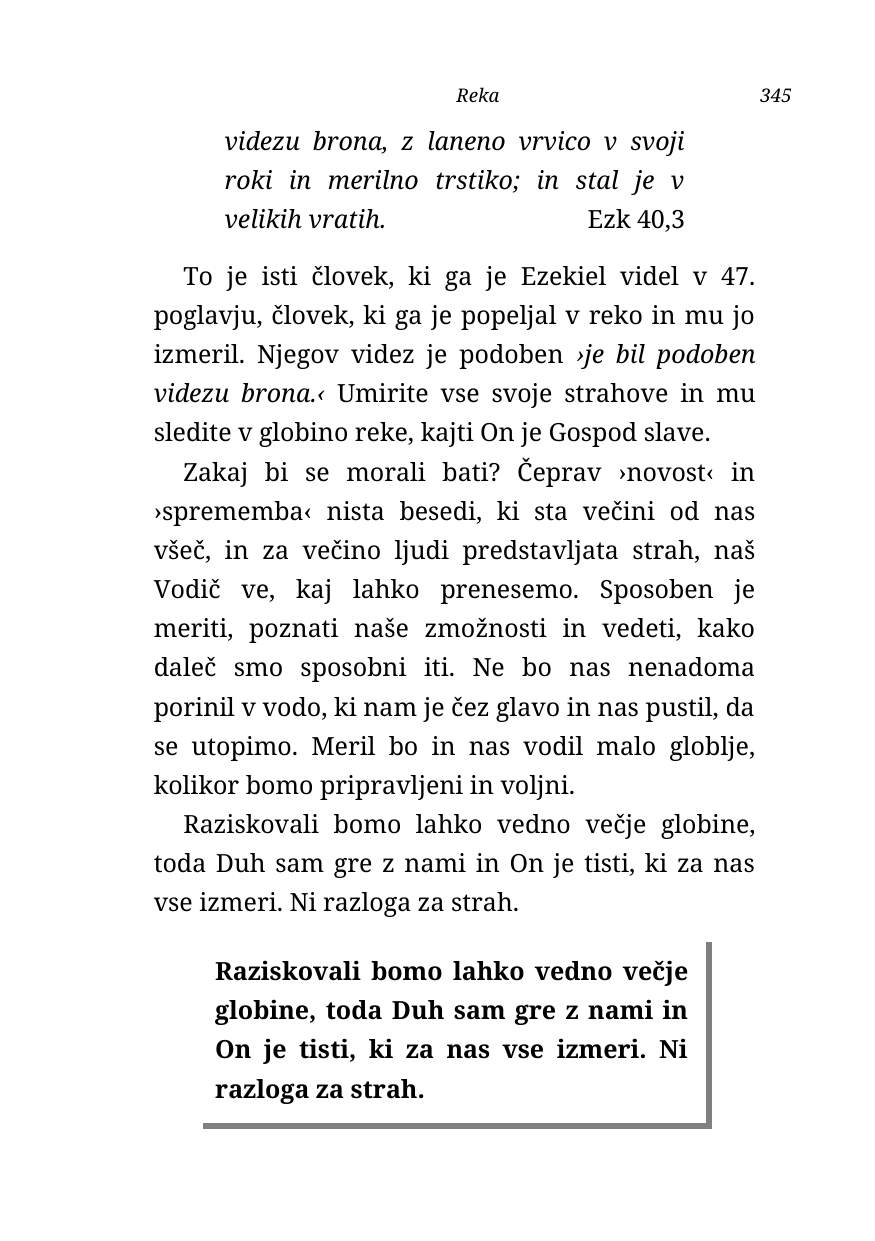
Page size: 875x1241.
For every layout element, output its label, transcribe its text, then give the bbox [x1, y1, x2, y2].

text Zakaj bi se morali bati? Čeprav ›novost‹ in ›sprememba‹ nista besedi, ki sta večini od nas všeč, in za večino ljudi predstavljata strah, naš Vodič ve, kaj lahko prenesemo. Sposoben je meriti, poznati naše zmožnosti in vedeti, kako daleč smo sposobni iti. Ne bo nas nenadoma porinil v vodo, ki nam je čez glavo in nas pustil, da se utopimo. Meril bo in nas vodil malo globlje, kolikor bomo pripravljeni in voljni. [153, 454, 756, 802]
text To je isti človek, ki ga je Ezekiel videl v 47. poglavju, človek, ki ga je popeljal v reko in mu jo izmeril. Njegov videz je podoben ›je bil podoben videzu brona.‹ Umirite vse svoje strahove in mu sledite v globino reke, kajti On je Gospod slave. [153, 258, 756, 449]
text Raziskovali bomo lahko vedno večje globine, toda Duh sam gre z nami in On je tisti, ki za nas vse izmeri. Ni razloga za strah. [197, 936, 706, 1123]
text Raziskovali bomo lahko vedno večje globine, toda Duh sam gre z nami in On je tisti, ki za nas vse izmeri. Ni razloga za strah. [153, 807, 756, 919]
text videzu brona, z laneno vrvico v svoji roki in merilno trstiko; in stal je v velikih vratih. Ezk 40,3 [224, 123, 685, 236]
